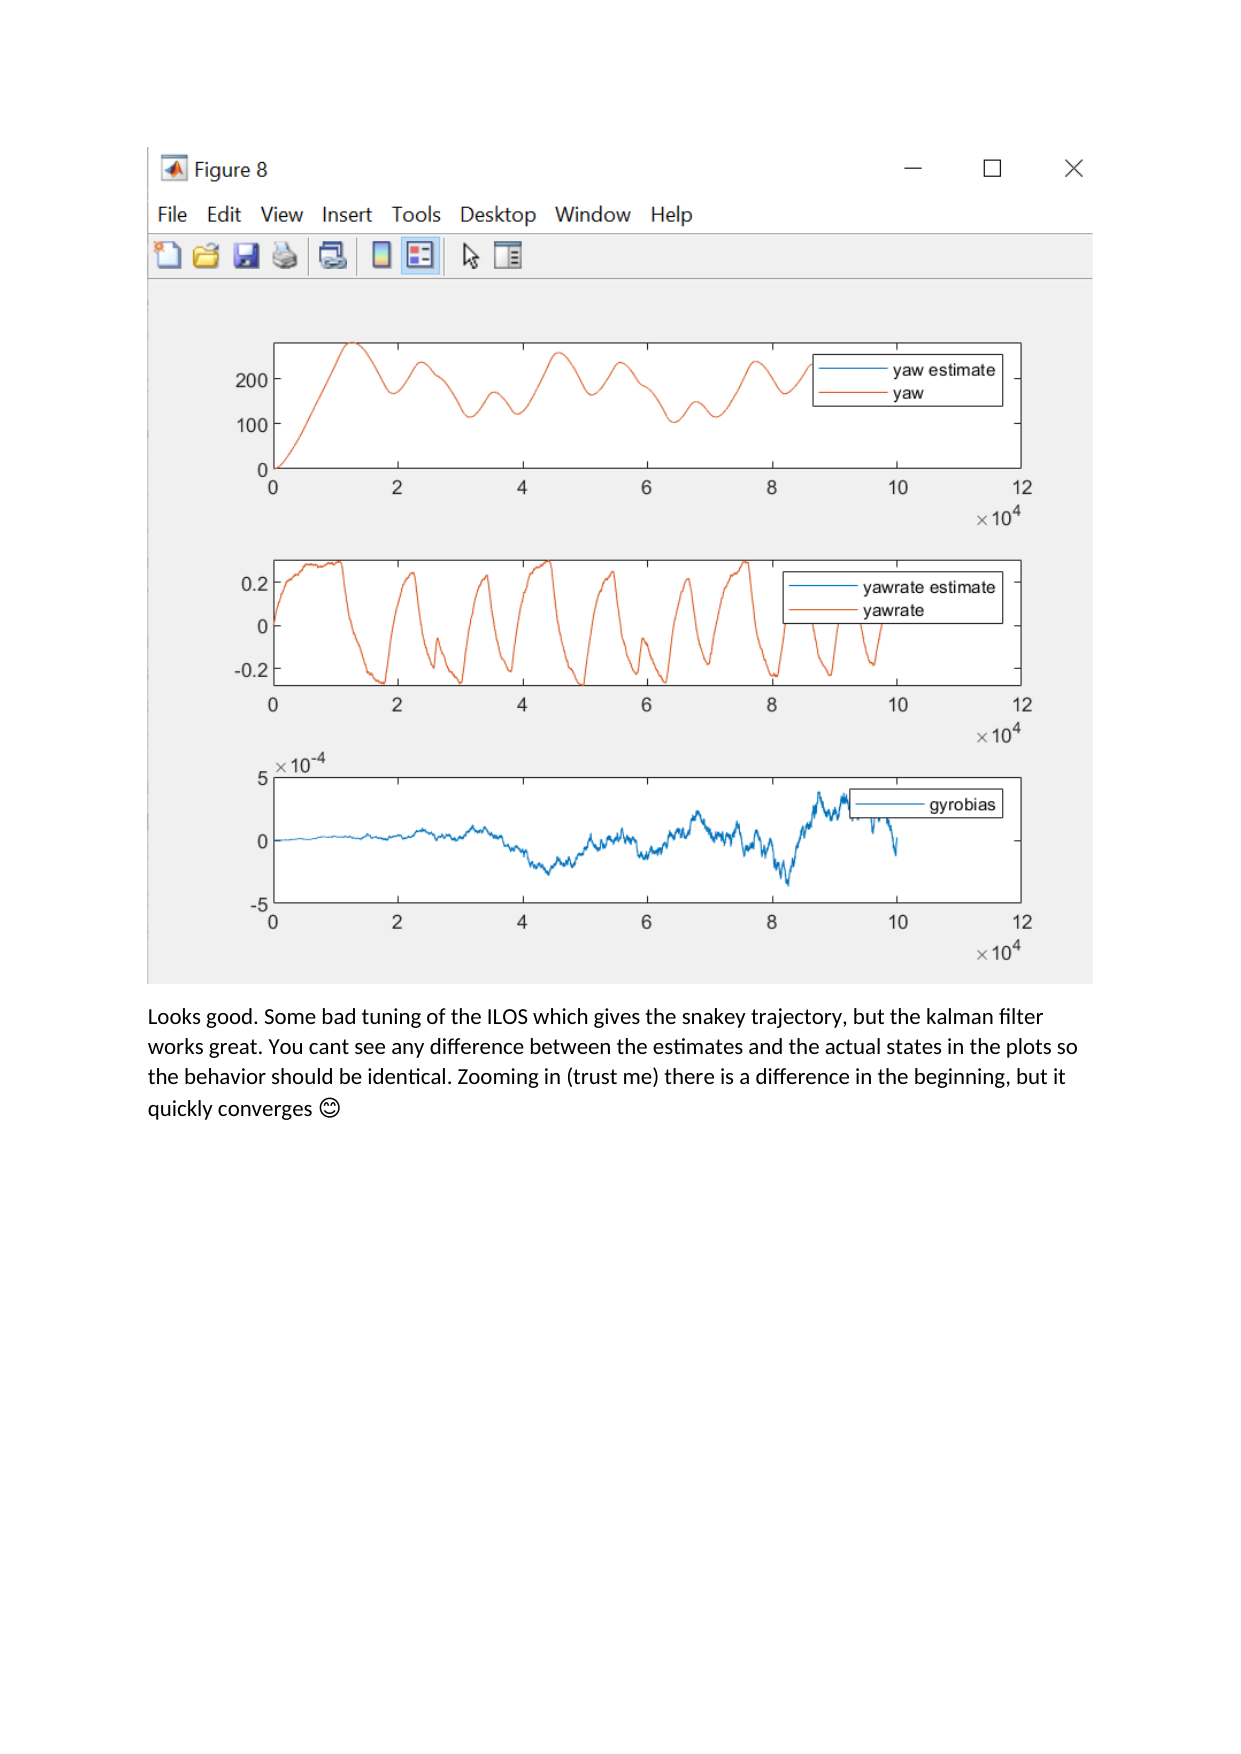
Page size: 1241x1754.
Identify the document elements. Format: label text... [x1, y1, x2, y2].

text Looks good. Some bad tuning of the ILOS which gives the snakey trajectory, but the kalman filter works great. You cant see any difference between the estimates and the actual states in the plots so the behavior should be identical. Zooming in (trust me) there is a difference in the beginning, but it quickly converges 😊 [148, 1002, 1093, 1123]
